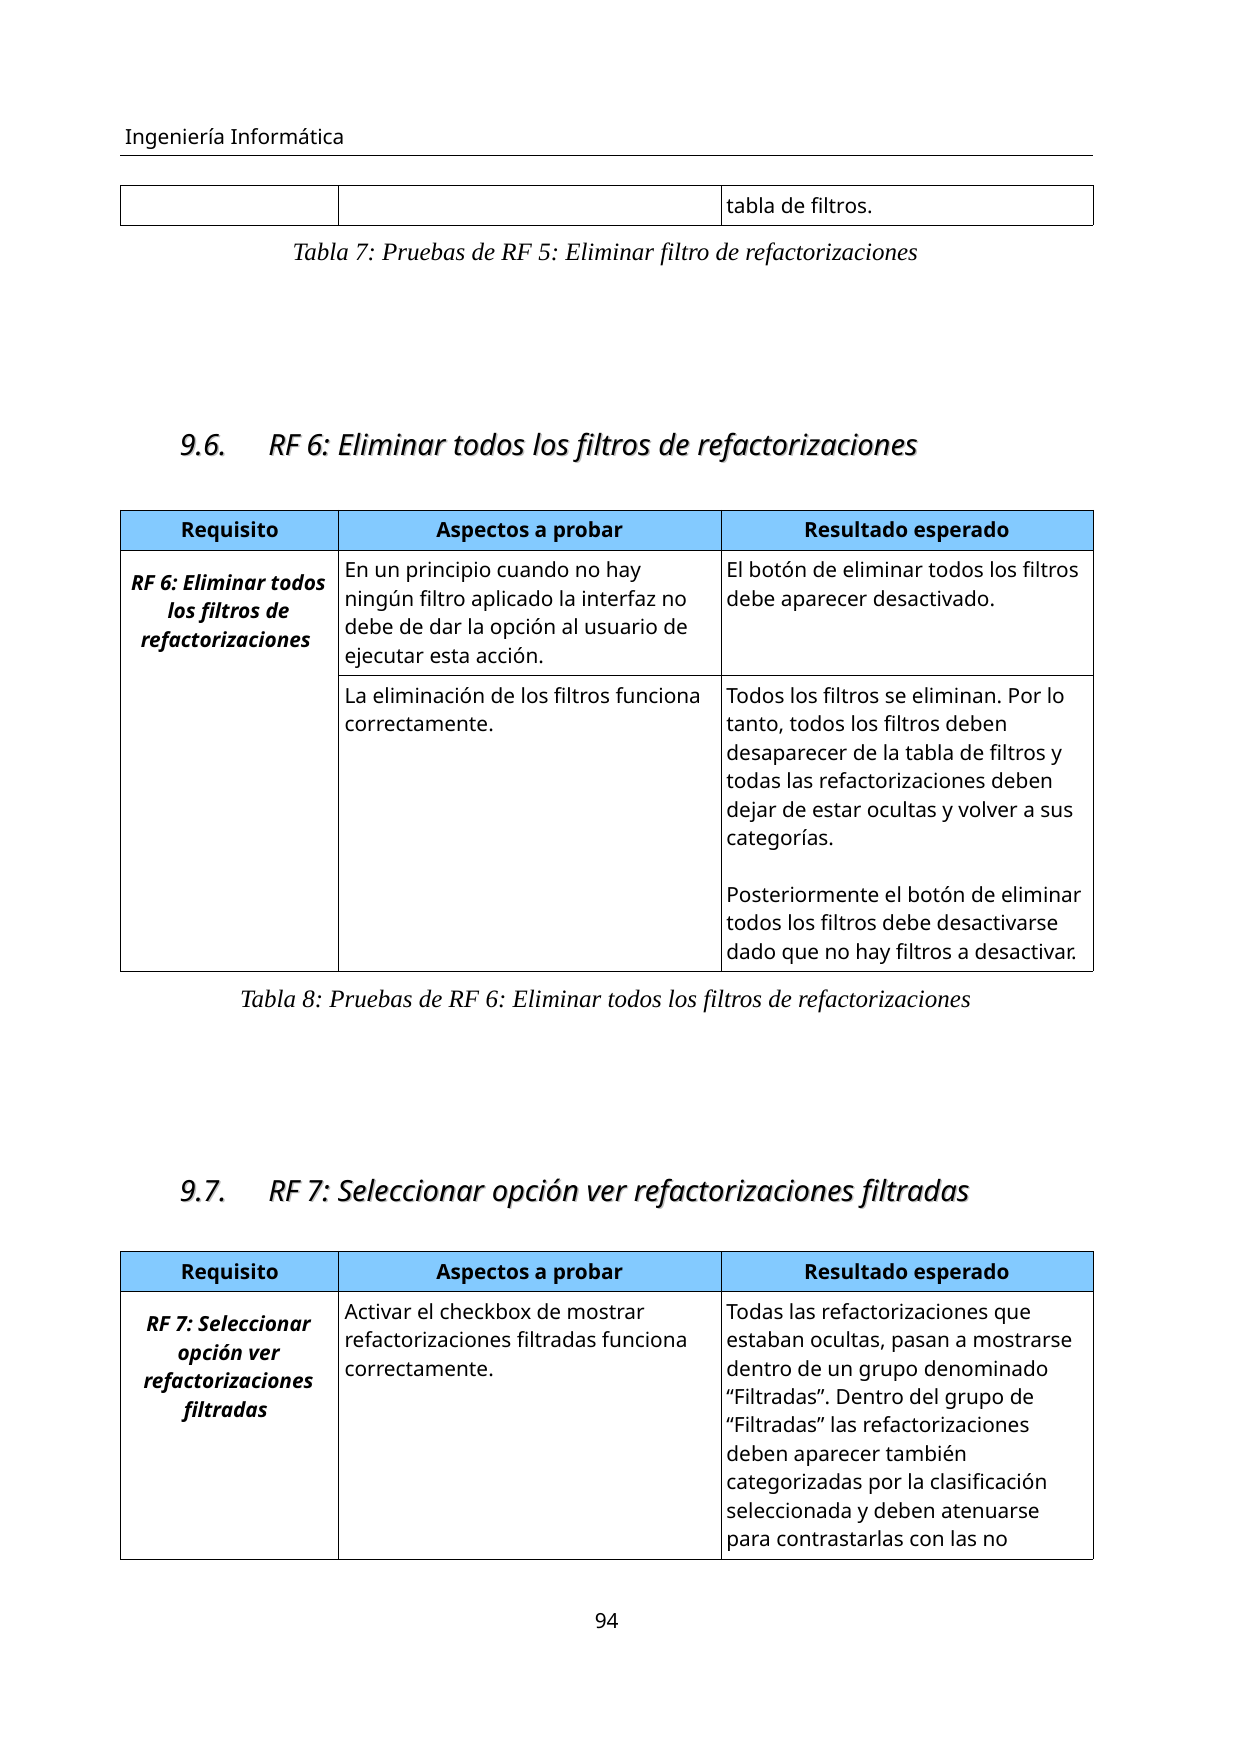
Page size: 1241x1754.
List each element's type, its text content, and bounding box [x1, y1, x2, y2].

table_header Resultado esperado [722, 1252, 1093, 1291]
table_cell RF 6: Eliminar todos los filtros de refactorizaciones [121, 551, 338, 971]
table_cell Todos los filtros se eliminan. Por lo tanto, todos los filtros deben desaparecer de la tabla de filtros y todas las refactorizaciones deben dejar de estar ocultas y volver a sus categorías. Posteriormente el botón de eliminar todos los filtros debe desactivarse dado que no hay filtros a desactivar. [722, 676, 1093, 971]
text Tabla 7: Pruebas de RF 5: Eliminar filtro de refactorizaciones [120, 237, 1093, 266]
table_cell Activar el checkbox de mostrar refactorizaciones filtradas funciona correctamente. [339, 1292, 721, 1558]
table_header Requisito [121, 1252, 338, 1291]
table_cell El botón de eliminar todos los filtros debe aparecer desactivado. [722, 551, 1093, 675]
text Tabla 8: Pruebas de RF 6: Eliminar todos los filtros de refactorizaciones [120, 984, 1093, 1012]
table_cell RF 7: Seleccionar opción ver refactorizaciones filtradas [121, 1292, 338, 1558]
table_header Requisito [121, 511, 338, 550]
table_header Aspectos a probar [339, 511, 721, 550]
subtitle RF 6: Eliminar todos los filtros de refactorizaciones [179, 424, 1093, 464]
table_cell Todas las refactorizaciones que estaban ocultas, pasan a mostrarse dentro de un grupo denominado “Filtradas”. Dentro del grupo de “Filtradas” las refactorizaciones deben aparecer también categorizadas por la clasificación seleccionada y deben atenuarse para contrastarlas con las no [722, 1292, 1093, 1558]
table_header Resultado esperado [722, 511, 1093, 550]
table_cell En un principio cuando no hay ningún filtro aplicado la interfaz no debe de dar la opción al usuario de ejecutar esta acción. [339, 551, 721, 675]
table_cell La eliminación de los filtros funciona correctamente. [339, 676, 721, 971]
table_cell [339, 186, 721, 225]
table_cell tabla de filtros. [722, 186, 1093, 225]
table_header Aspectos a probar [339, 1252, 721, 1291]
subtitle RF 7: Seleccionar opción ver refactorizaciones filtradas [179, 1170, 1093, 1210]
table_cell [121, 186, 338, 225]
